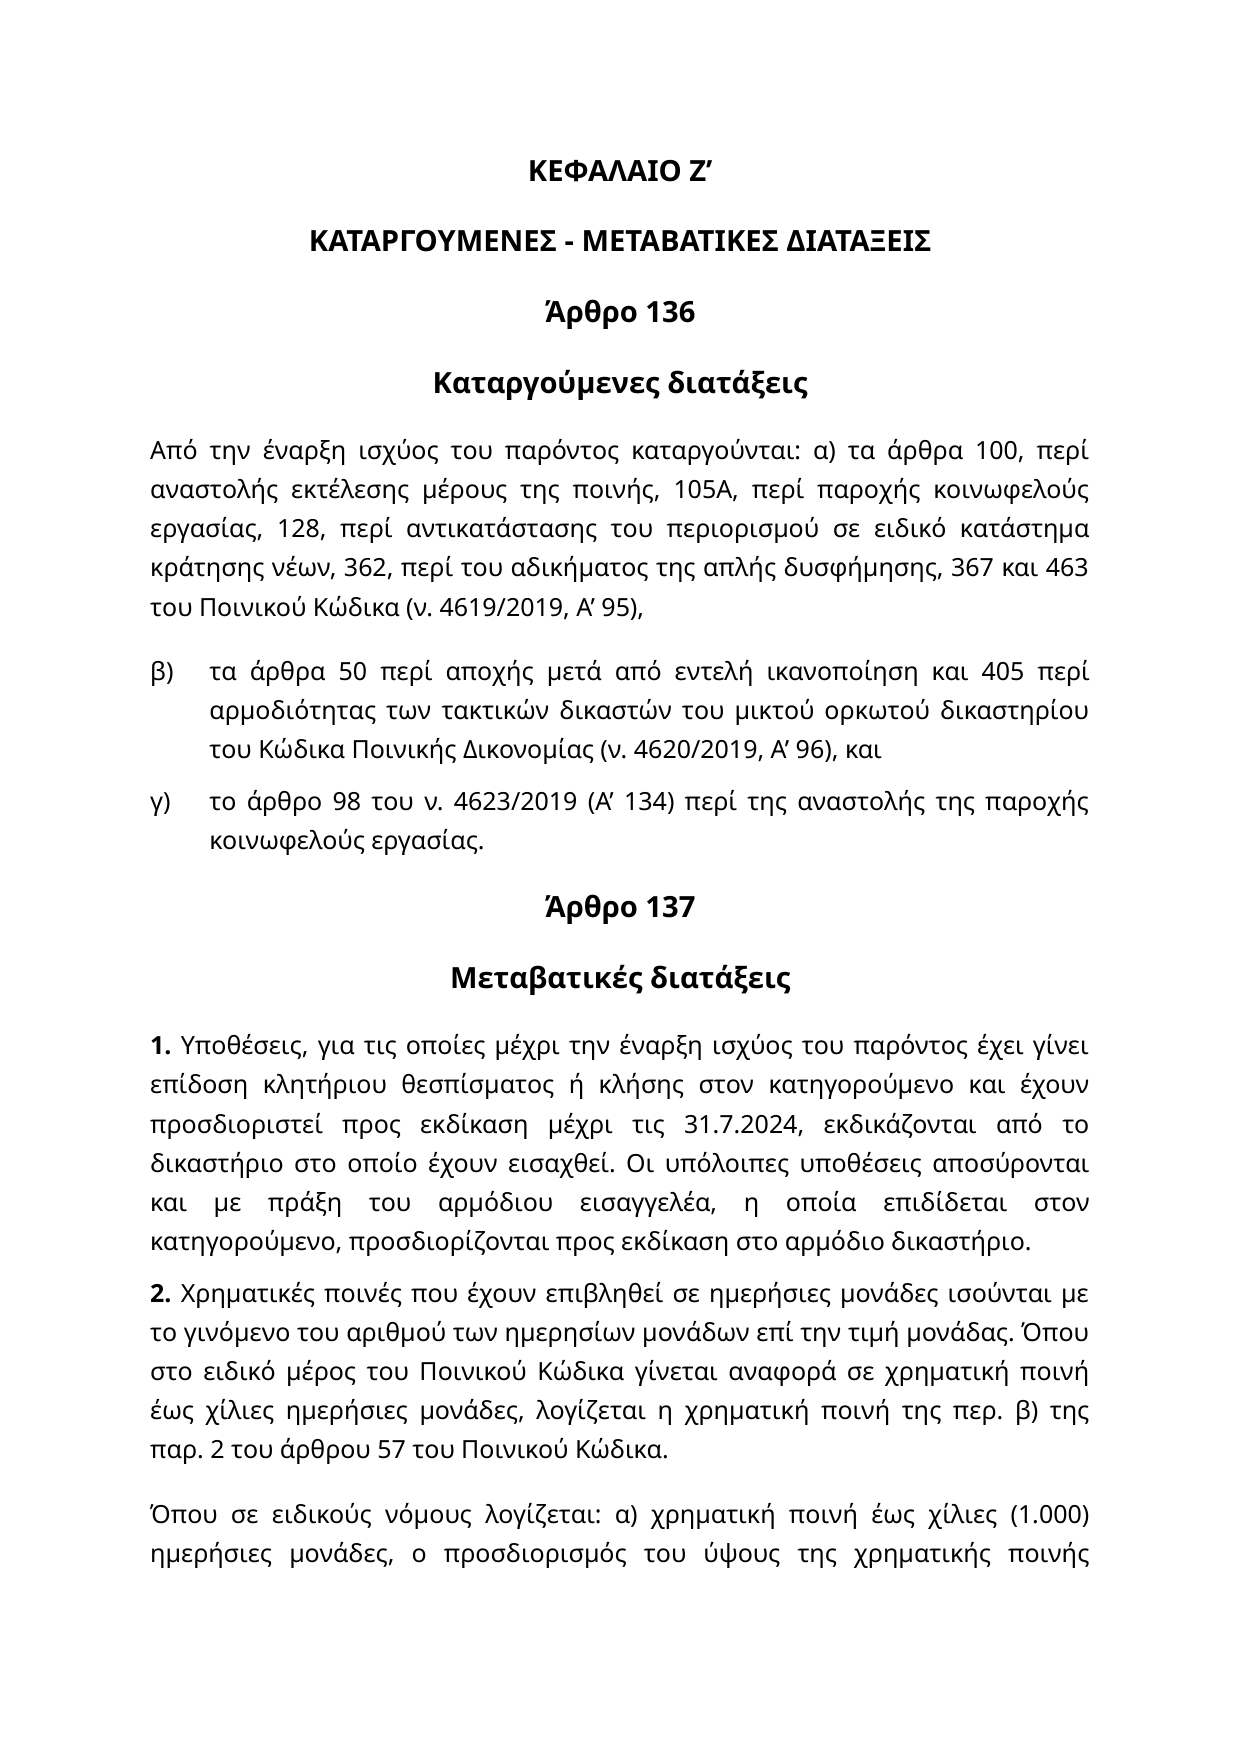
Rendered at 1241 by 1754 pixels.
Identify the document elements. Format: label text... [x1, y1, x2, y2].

text 1. Υποθέσεις, για τις οποίες μέχρι την έναρξη ισχύος του παρόντος έχει γίνει επίδοση κλητήριου θεσπίσματος ή κλήσης στον κατηγορούμενο και έχουν προσδιοριστεί προς εκδίκαση μέχρι τις 31.7.2024, εκδικάζονται από το δικαστήριο στο οποίο έχουν εισαχθεί. Οι υπόλοιπες υποθέσεις αποσύρονται και με πράξη του αρμόδιου εισαγγελέα, η οποία επιδίδεται στον κατηγορούμενο, προσδιορίζονται προς εκδίκαση στο αρμόδιο δικαστήριο. [150, 1028, 1090, 1258]
text Από την έναρξη ισχύος του παρόντος καταργούνται: α) τα άρθρα 100, περί αναστολής εκτέλεσης μέρους της ποινής, 105A, περί παροχής κοινωφελούς εργασίας, 128, περί αντικατάστασης του περιορισμού σε ειδικό κατάστημα κράτησης νέων, 362, περί του αδικήματος της απλής δυσφήμησης, 367 και 463 του Ποινικού Κώδικα (ν. 4619/2019, Α’ 95), [150, 432, 1090, 623]
text 2. Χρηματικές ποινές που έχουν επιβληθεί σε ημερήσιες μονάδες ισούνται με το γινόμενο του αριθμού των ημερησίων μονάδων επί την τιμή μονάδας. Όπου στο ειδικό μέρος του Ποινικού Κώδικα γίνεται αναφορά σε χρηματική ποινή έως χίλιες ημερήσιες μονάδες, λογίζεται η χρηματική ποινή της περ. β) της παρ. 2 του άρθρου 57 του Ποινικού Κώδικα. [150, 1275, 1090, 1466]
list β) τα άρθρα 50 περί αποχής μετά από εντελή ικανοποίηση και 405 περί αρμοδιότητας των τακτικών δικαστών του μικτού ορκωτού δικαστηρίου του Κώδικα Ποινικής Δικονομίας (ν. 4620/2019, Α’ 96), και [150, 653, 1090, 766]
list γ) το άρθρο 98 του ν. 4623/2019 (Α’ 134) περί της αναστολής της παροχής κοινωφελούς εργασίας. [150, 783, 1090, 857]
subtitle Άρθρο 136 [150, 291, 1090, 331]
subtitle ΚΑΤΑΡΓΟΥΜΕΝΕΣ - ΜΕΤΑΒΑΤΙΚΕΣ ΔΙΑΤΑΞΕΙΣ [150, 221, 1090, 260]
subtitle Καταργούμενες διατάξεις [150, 362, 1090, 402]
subtitle Άρθρο 137 [150, 887, 1090, 926]
text Όπου σε ειδικούς νόμους λογίζεται: α) χρηματική ποινή έως χίλιες (1.000) ημερήσιες μονάδες, ο προσδιορισμός του ύψους της χρηματικής ποινής [150, 1496, 1090, 1569]
subtitle Μεταβατικές διατάξεις [150, 957, 1090, 997]
subtitle ΚΕΦΑΛΑΙΟ Ζ’ [150, 150, 1090, 190]
